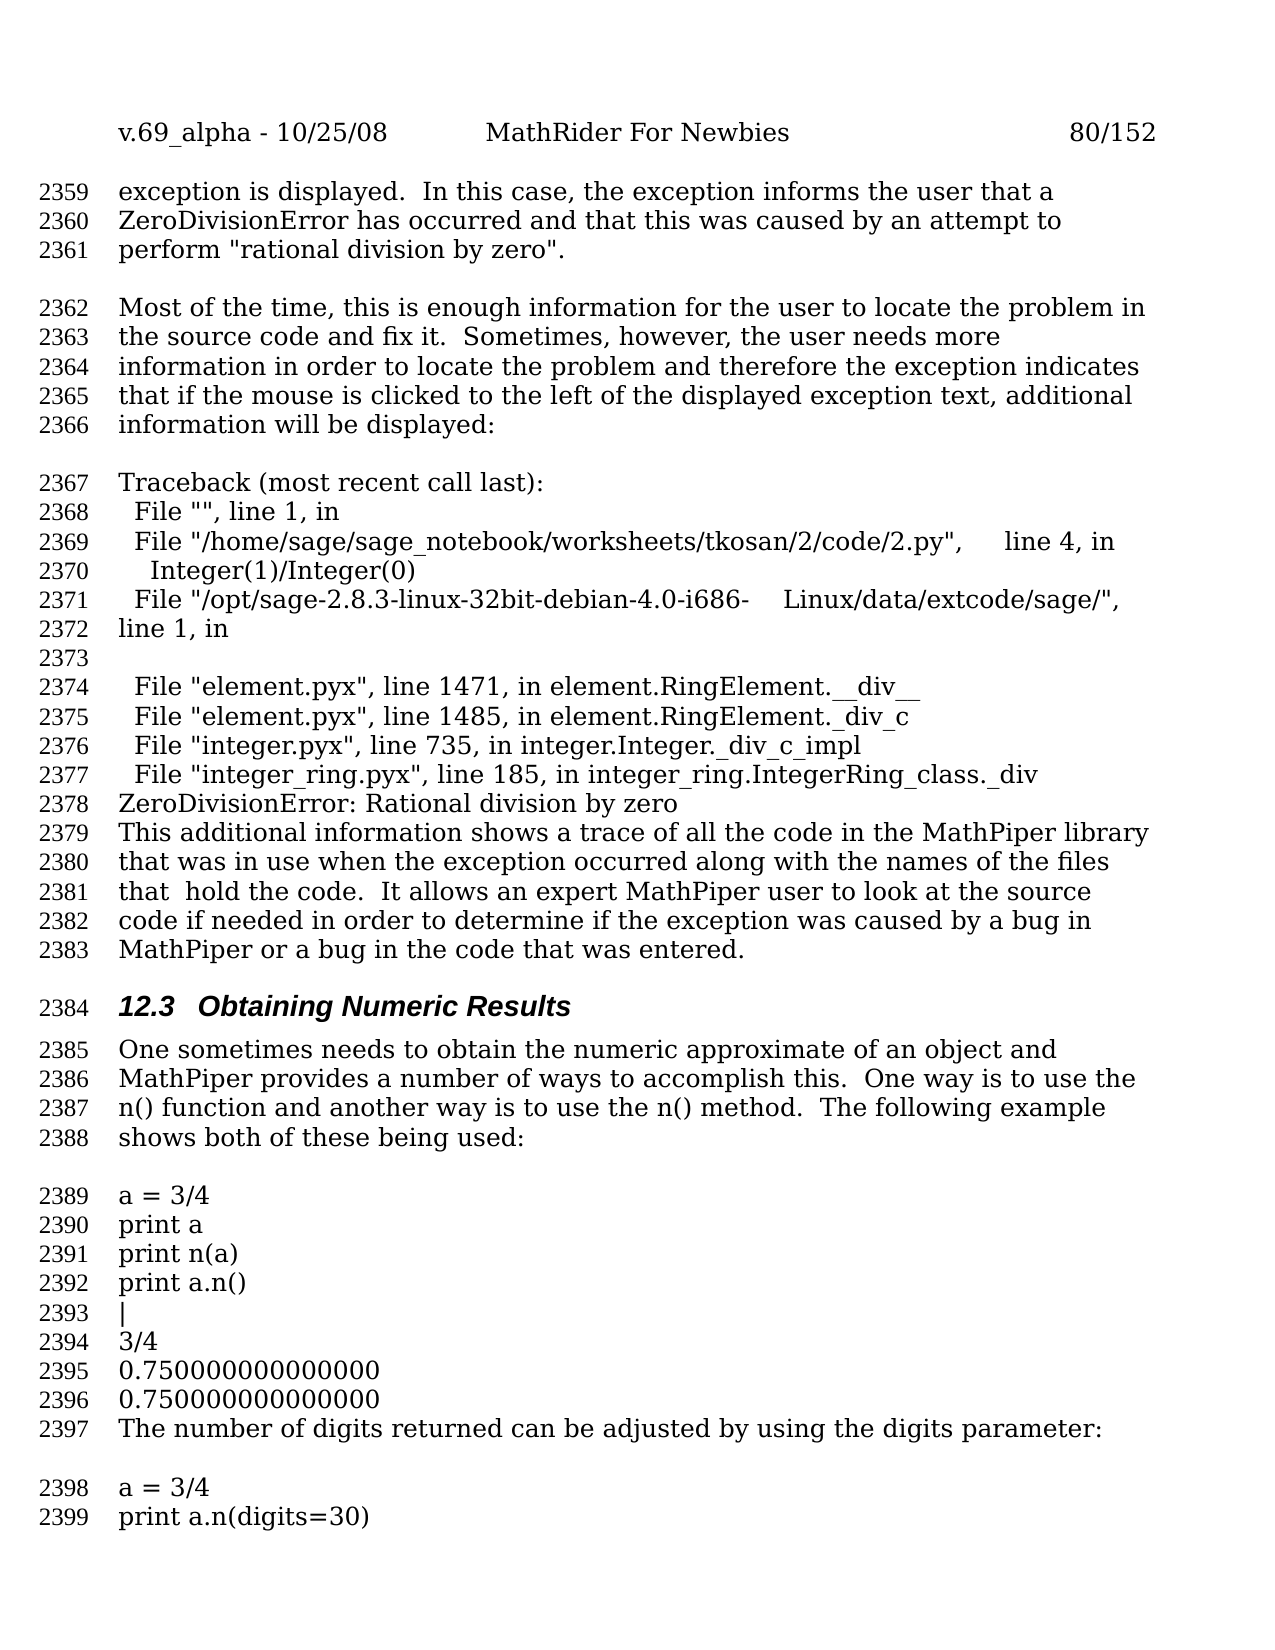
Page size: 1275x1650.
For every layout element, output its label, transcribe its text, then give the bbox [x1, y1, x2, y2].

text File "integer.pyx", line 735, in integer.Integer._div_c_impl [118, 731, 1157, 760]
text 0.750000000000000 [118, 1385, 1157, 1414]
text Traceback (most recent call last): [118, 468, 1157, 498]
subtitle Obtaining Numeric Results [118, 989, 1157, 1023]
text 3/4 [118, 1327, 1157, 1356]
text The number of digits returned can be adjusted by using the digits parameter: [118, 1414, 1157, 1444]
text File "integer_ring.pyx", line 185, in integer_ring.IntegerRing_class._div [118, 760, 1157, 789]
text a = 3/4 [118, 1181, 1157, 1210]
text | [118, 1298, 1157, 1327]
text File "element.pyx", line 1485, in element.RingElement._div_c [118, 702, 1157, 731]
text exception is displayed. In this case, the exception informs the user that a ZeroDivisionError has occurred and that this was caused by an attempt to perform "rational division by zero". [118, 177, 1157, 264]
text print a.n(digits=30) [118, 1502, 1157, 1531]
text print n(a) [118, 1239, 1157, 1269]
text File "element.pyx", line 1471, in element.RingElement.__div__ [118, 673, 1157, 702]
text print a [118, 1210, 1157, 1239]
text print a.n() [118, 1269, 1157, 1298]
text 0.750000000000000 [118, 1356, 1157, 1385]
text File "/home/sage/sage_notebook/worksheets/tkosan/2/code/2.py", line 4, in [118, 527, 1157, 556]
text a = 3/4 [118, 1473, 1157, 1502]
text One sometimes needs to obtain the numeric approximate of an object and MathPiper provides a number of ways to accomplish this. One way is to use the n() function and another way is to use the n() method. The following example shows both of these being used: [118, 1035, 1157, 1152]
text This additional information shows a trace of all the code in the MathPiper library that was in use when the exception occurred along with the names of the files that hold the code. It allows an expert MathPiper user to look at the source code if needed in order to determine if the exception was caused by a bug in MathPiper or a bug in the code that was entered. [118, 818, 1157, 964]
text Most of the time, this is enough information for the user to locate the problem in the source code and fix it. Sometimes, however, the user needs more information in order to locate the problem and therefore the exception indicates that if the mouse is clicked to the left of the displayed exception text, additional information will be displayed: [118, 293, 1157, 439]
text Integer(1)/Integer(0) [118, 556, 1157, 585]
text File "/opt/sage-2.8.3-linux-32bit-debian-4.0-i686- Linux/data/extcode/sage/", line 1, in [118, 585, 1157, 643]
text ZeroDivisionError: Rational division by zero [118, 789, 1157, 818]
text File "", line 1, in [118, 498, 1157, 527]
